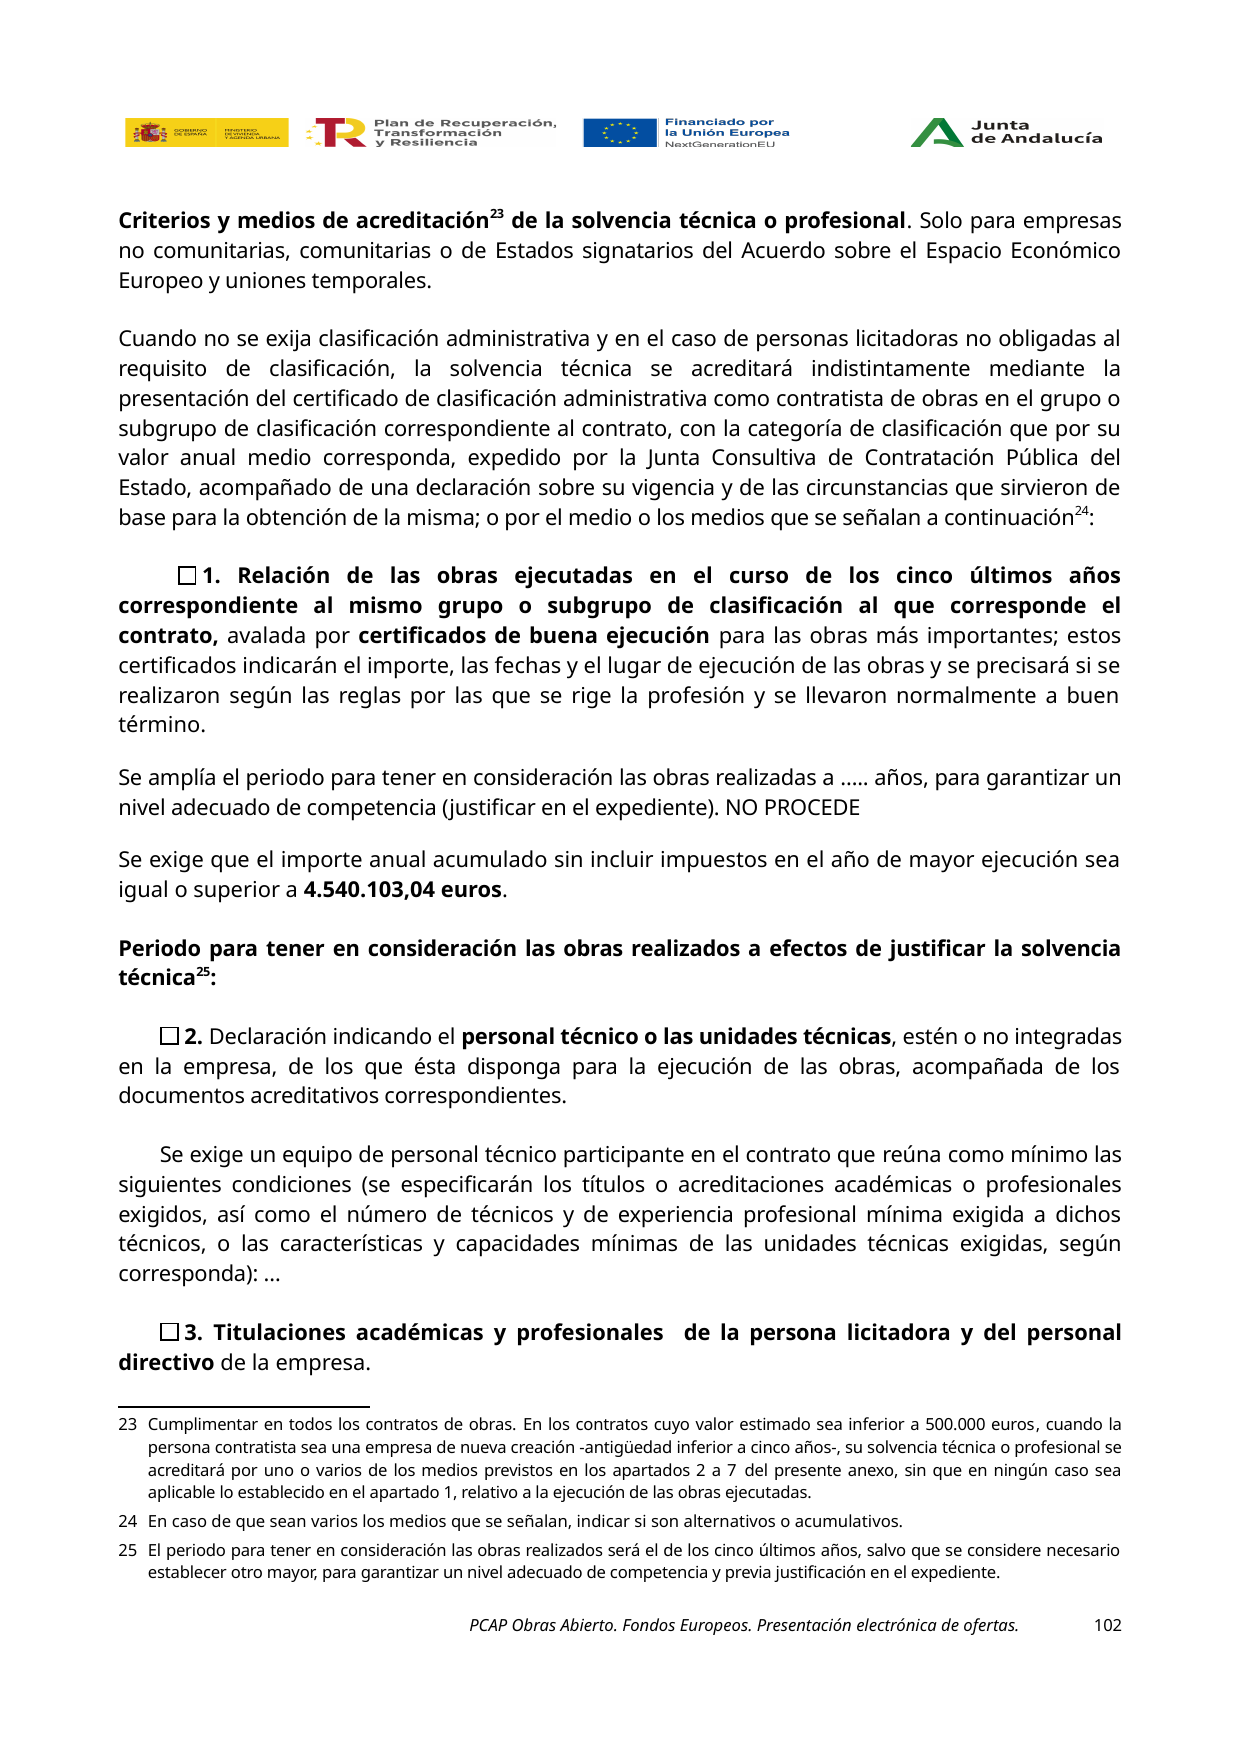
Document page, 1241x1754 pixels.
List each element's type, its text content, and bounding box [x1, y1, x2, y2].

picture [305, 118, 557, 147]
text Periodo para tener en consideración las obras realizados a efectos de justificar la solvencia técnica: [118, 933, 1122, 992]
text Se amplía el periodo para tener en consideración las obras realizadas a ….. años, para garantizar un nivel adecuado de competencia (justificar en el expediente). NO PROCEDE [118, 762, 1122, 822]
text Cumplimentar en todos los contratos de obras. En los contratos cuyo valor estimado sea inferior a 500.000 euros, cuando la persona contratista sea una empresa de nueva creación -antigüedad inferior a cinco años-, su solvencia técnica o profesional se acreditará por uno o varios de los medios previstos en los apartados 2 a 7 del presente anexo, sin que en ningún caso sea aplicable lo establecido en el apartado 1, relativo a la ejecución de las obras ejecutadas. [118, 1413, 1122, 1504]
text 2. Declaración indicando el personal técnico o las unidades técnicas, estén o no integradas en la empresa, de los que ésta disponga para la ejecución de las obras, acompañada de los documentos acreditativos correspondientes. [118, 1021, 1122, 1110]
picture [910, 118, 1104, 147]
text Criterios y medios de acreditación de la solvencia técnica o profesional. Solo para empresas no comunitarias, comunitarias o de Estados signatarios del Acuerdo sobre el Espacio Económico Europeo y uniones temporales. [118, 205, 1122, 294]
text 3. Titulaciones académicas y profesionales de la persona licitadora y del personal directivo de la empresa. [118, 1317, 1122, 1376]
text Se exige un equipo de personal técnico participante en el contrato que reúna como mínimo las siguientes condiciones (se especificarán los títulos o acreditaciones académicas o profesionales exigidos, así como el número de técnicos y de experiencia profesional mínima exigida a dichos técnicos, o las características y capacidades mínimas de las unidades técnicas exigidas, según corresponda): … [118, 1139, 1122, 1288]
picture [582, 118, 793, 147]
picture [125, 118, 289, 147]
text Cuando no se exija clasificación administrativa y en el caso de personas licitadoras no obligadas al requisito de clasificación, la solvencia técnica se acreditará indistintamente mediante la presentación del certificado de clasificación administrativa como contratista de obras en el grupo o subgrupo de clasificación correspondiente al contrato, con la categoría de clasificación que por su valor anual medio corresponda, expedido por la Junta Consultiva de Contratación Pública del Estado, acompañado de una declaración sobre su vigencia y de las circunstancias que sirvieron de base para la obtención de la misma; o por el medio o los medios que se señalan a continuación: [118, 323, 1122, 532]
text Se exige que el importe anual acumulado sin incluir impuestos en el año de mayor ejecución sea igual o superior a 4.540.103,04 euros. [118, 844, 1122, 904]
text En caso de que sean varios los medios que se señalan, indicar si son alternativos o acumulativos. [118, 1509, 1122, 1532]
text El periodo para tener en consideración las obras realizados será el de los cinco últimos años, salvo que se considere necesario establecer otro mayor, para garantizar un nivel adecuado de competencia y previa justificación en el expediente. [118, 1538, 1122, 1584]
text 1. Relación de las obras ejecutadas en el curso de los cinco últimos años correspondiente al mismo grupo o subgrupo de clasificación al que corresponde el contrato, avalada por certificados de buena ejecución para las obras más importantes; estos certificados indicarán el importe, las fechas y el lugar de ejecución de las obras y se precisará si se realizaron según las reglas por las que se rige la profesión y se llevaron normalmente a buen término. [118, 561, 1122, 739]
